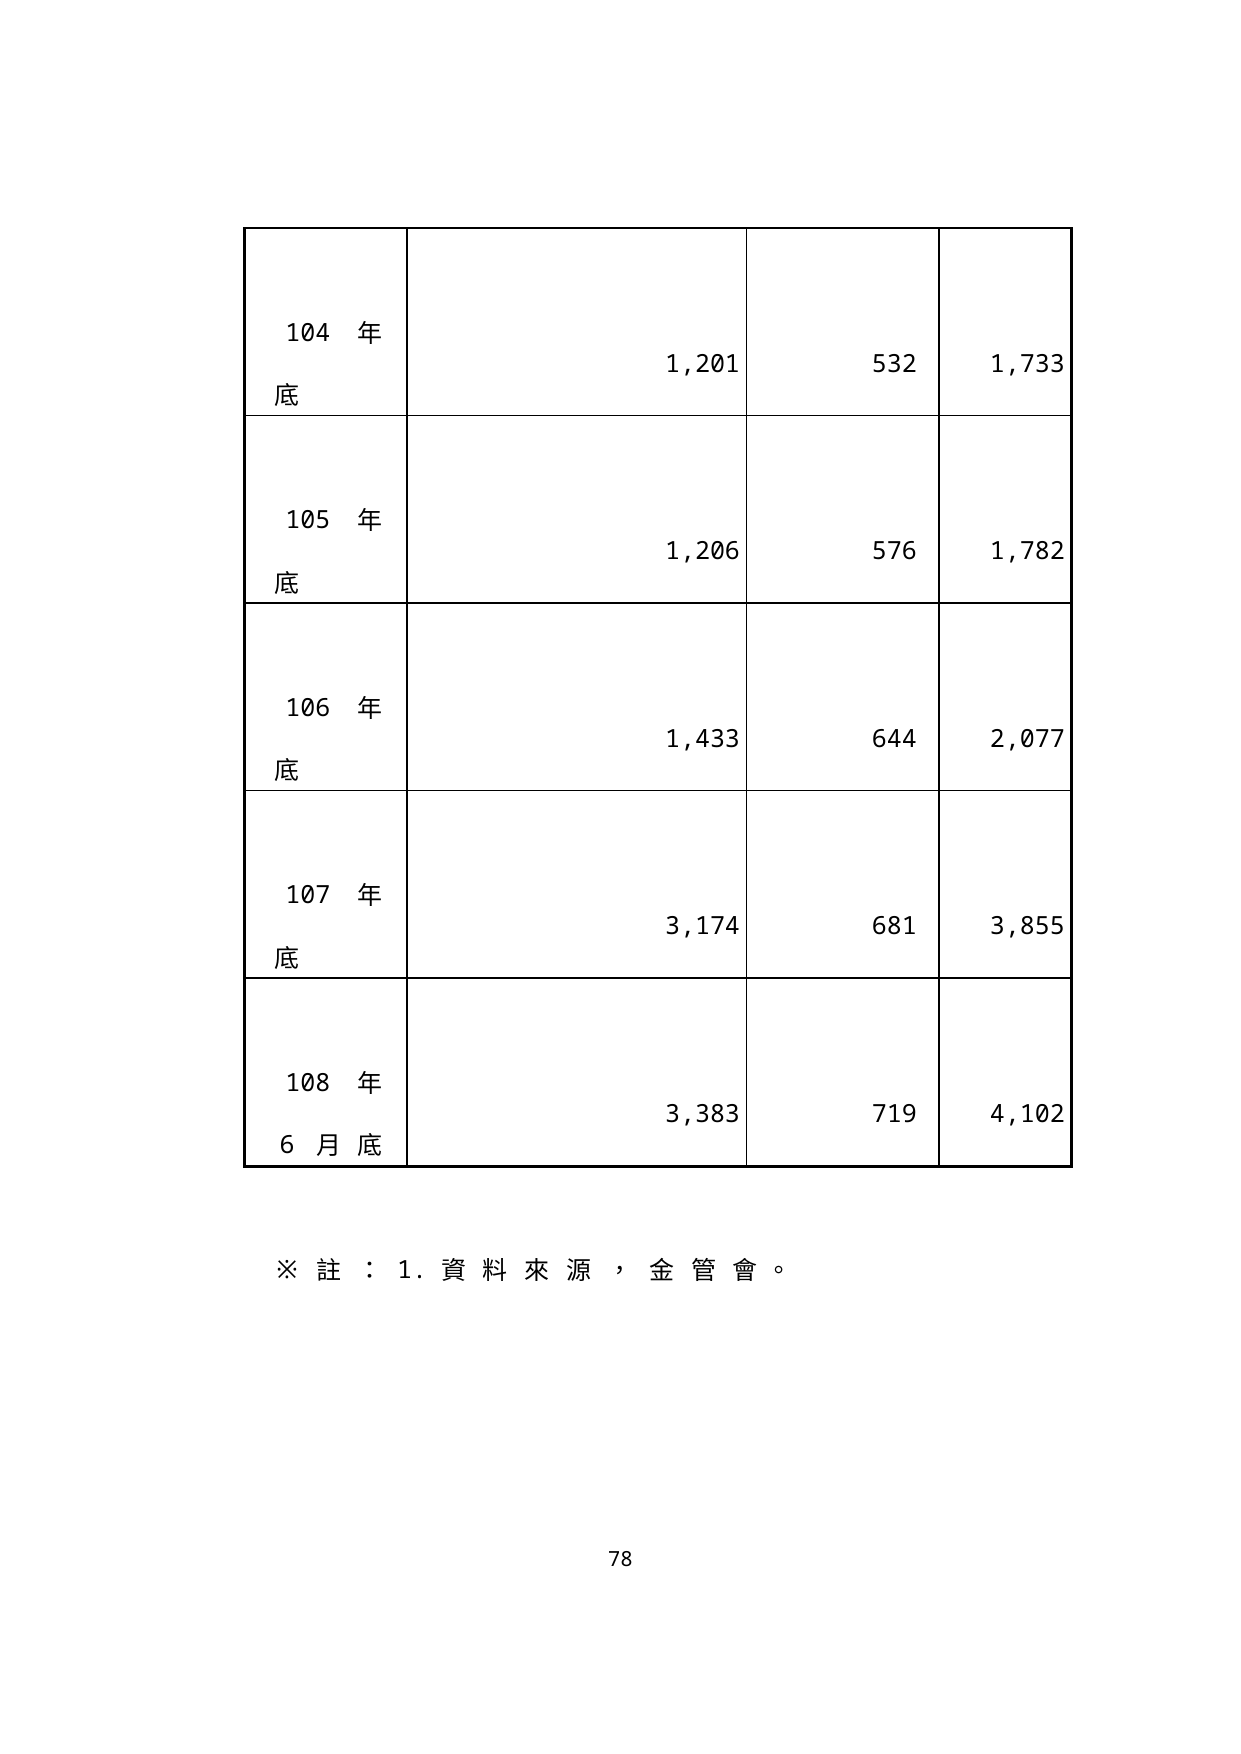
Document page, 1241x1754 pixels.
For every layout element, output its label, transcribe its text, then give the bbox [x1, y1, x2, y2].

table_cell 104年底 [246, 229, 406, 415]
table_cell 1,733 [940, 229, 1070, 415]
table_cell 719 [747, 979, 938, 1165]
table_cell 681 [747, 791, 938, 977]
table_cell 532 [747, 229, 938, 415]
table_cell 106年底 [246, 604, 406, 790]
table_cell 4,102 [940, 979, 1070, 1165]
table_cell 108年6月底 [246, 979, 406, 1165]
table_cell 3,855 [940, 791, 1070, 977]
table_cell 1,201 [408, 229, 746, 415]
table_cell 2,077 [940, 604, 1070, 790]
table_cell 105年底 [246, 416, 406, 602]
table_cell 107年底 [246, 791, 406, 977]
text ※註：1.資料來源，金管會。 [183, 1227, 1058, 1290]
table_cell 1,782 [940, 416, 1070, 602]
table_cell 1,206 [408, 416, 746, 602]
table_cell 644 [747, 604, 938, 790]
table_cell 576 [747, 416, 938, 602]
table_cell 3,174 [408, 791, 746, 977]
table_cell 1,433 [408, 604, 746, 790]
table_cell 3,383 [408, 979, 746, 1165]
